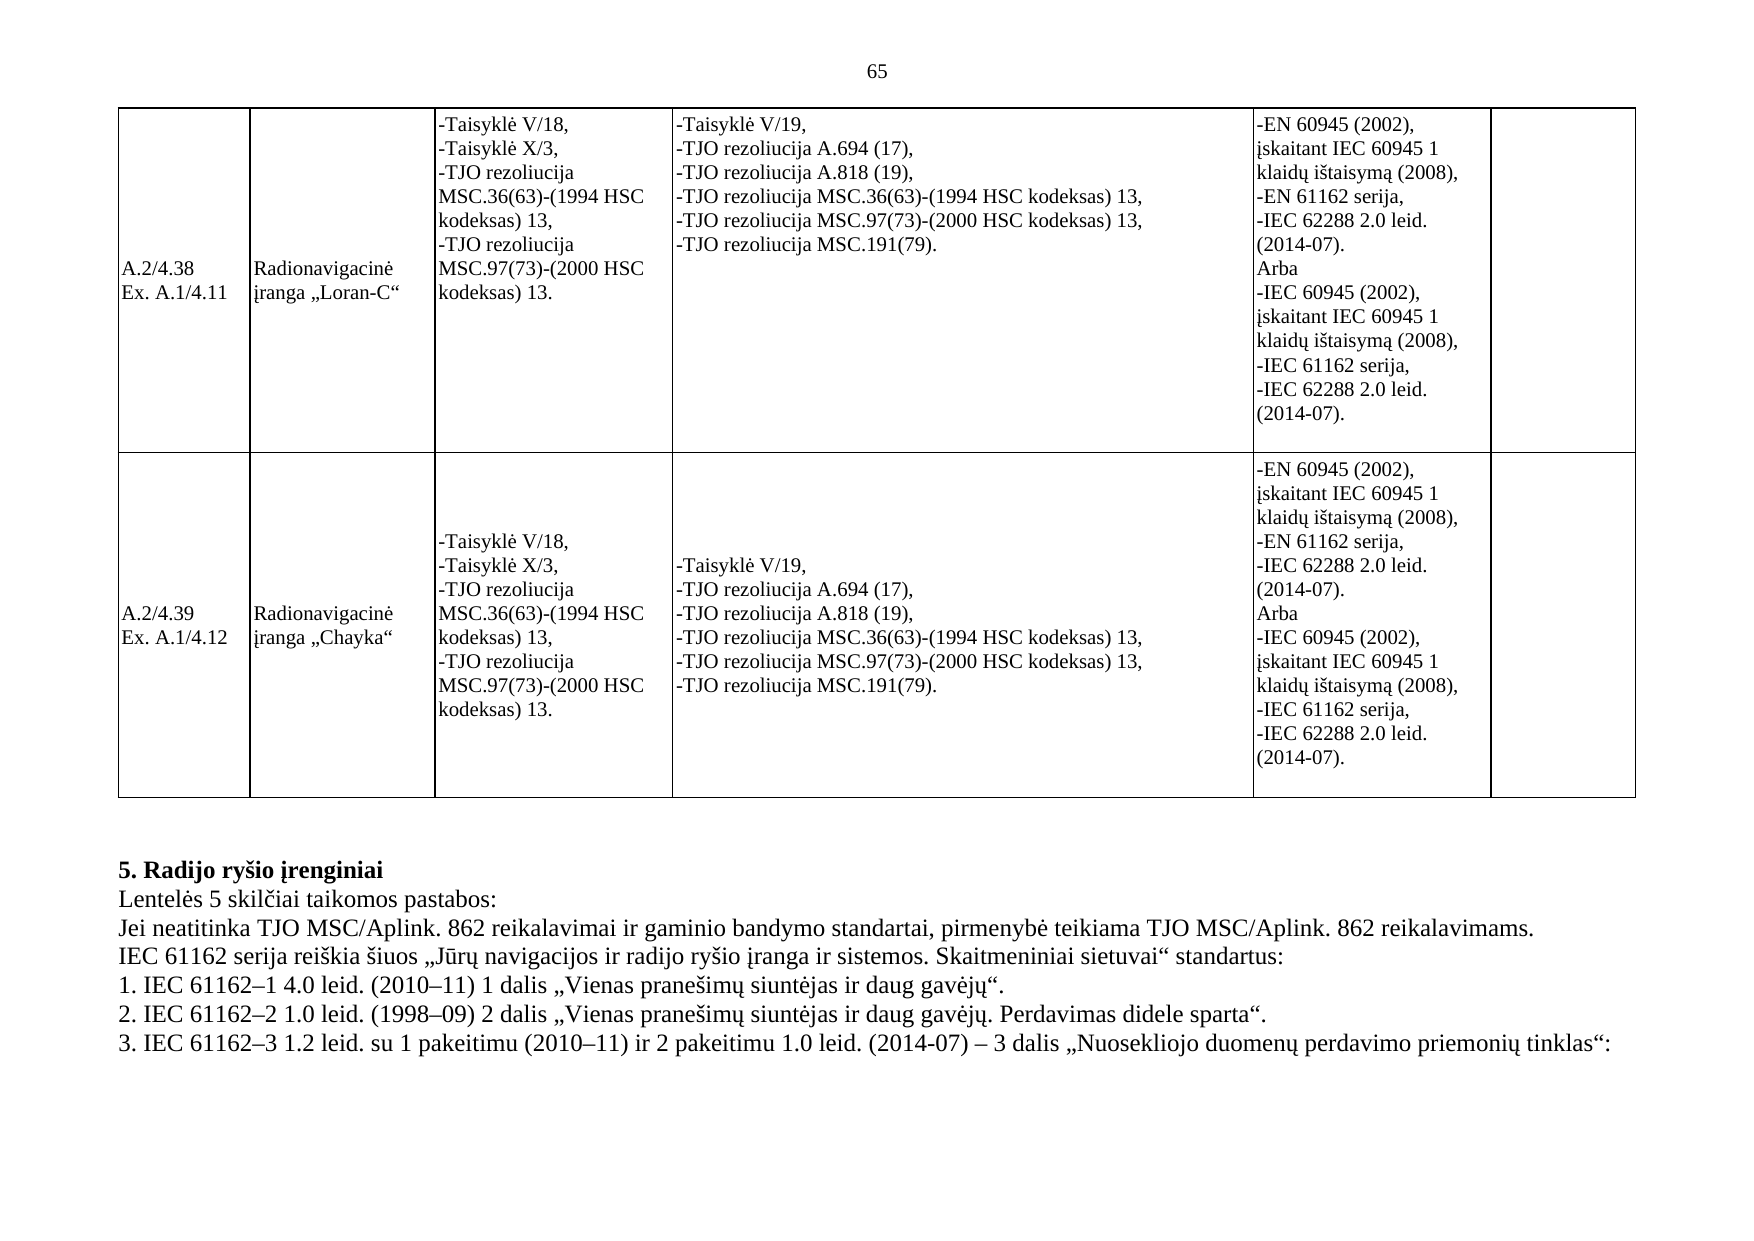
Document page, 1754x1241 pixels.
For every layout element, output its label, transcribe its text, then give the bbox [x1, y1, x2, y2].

table_cell Radionavigacinė įranga „Loran-C“ [251, 109, 434, 452]
text 5. Radijo ryšio įrenginiai [118, 855, 1636, 884]
text 3. IEC 61162–3 1.2 leid. su 1 pakeitimu (2010–11) ir 2 pakeitimu 1.0 leid. (2014-07) – 3 dalis „Nuosekliojo duomenų perdavimo priemonių tinklas“: [118, 1028, 1636, 1056]
table_cell -Taisyklė V/18, -Taisyklė X/3, -TJO rezoliucija MSC.36(63)-(1994 HSC kodeksas) 13, -TJO rezoliucija MSC.97(73)-(2000 HSC kodeksas) 13. [436, 453, 672, 797]
text 1. IEC 61162–1 4.0 leid. (2010–11) 1 dalis „Vienas pranešimų siuntėjas ir daug gavėjų“. [118, 970, 1636, 999]
table_cell [1492, 453, 1635, 797]
table_cell -Taisyklė V/18, -Taisyklė X/3, -TJO rezoliucija MSC.36(63)-(1994 HSC kodeksas) 13, -TJO rezoliucija MSC.97(73)-(2000 HSC kodeksas) 13. [436, 109, 672, 452]
table_cell A.2/4.39 Ex. A.1/4.12 [119, 453, 249, 797]
text IEC 61162 serija reiškia šiuos „Jūrų navigacijos ir radijo ryšio įranga ir sistemos. Skaitmeniniai sietuvai“ standartus: [118, 941, 1636, 970]
text Lentelės 5 skilčiai taikomos pastabos: [118, 884, 1636, 913]
text 2. IEC 61162–2 1.0 leid. (1998–09) 2 dalis „Vienas pranešimų siuntėjas ir daug gavėjų. Perdavimas didele sparta“. [118, 999, 1636, 1028]
table_cell A.2/4.38 Ex. A.1/4.11 [119, 109, 249, 452]
table_cell -EN 60945 (2002), įskaitant IEC 60945 1 klaidų ištaisymą (2008), -EN 61162 serija, -IEC 62288 2.0 leid. (2014-07). Arba -IEC 60945 (2002), įskaitant IEC 60945 1 klaidų ištaisymą (2008), -IEC 61162 serija, -IEC 62288 2.0 leid. (2014-07). [1254, 109, 1490, 452]
table_cell [1492, 109, 1635, 452]
text Jei neatitinka TJO MSC/Aplink. 862 reikalavimai ir gaminio bandymo standartai, pirmenybė teikiama TJO MSC/Aplink. 862 reikalavimams. [118, 913, 1636, 941]
table_cell -Taisyklė V/19, -TJO rezoliucija A.694 (17), -TJO rezoliucija A.818 (19), -TJO rezoliucija MSC.36(63)-(1994 HSC kodeksas) 13, -TJO rezoliucija MSC.97(73)-(2000 HSC kodeksas) 13, -TJO rezoliucija MSC.191(79). [673, 453, 1253, 797]
table_cell -Taisyklė V/19, -TJO rezoliucija A.694 (17), -TJO rezoliucija A.818 (19), -TJO rezoliucija MSC.36(63)-(1994 HSC kodeksas) 13, -TJO rezoliucija MSC.97(73)-(2000 HSC kodeksas) 13, -TJO rezoliucija MSC.191(79). [673, 109, 1253, 452]
table_cell -EN 60945 (2002), įskaitant IEC 60945 1 klaidų ištaisymą (2008), -EN 61162 serija, -IEC 62288 2.0 leid. (2014-07). Arba -IEC 60945 (2002), įskaitant IEC 60945 1 klaidų ištaisymą (2008), -IEC 61162 serija, -IEC 62288 2.0 leid. (2014-07). [1254, 453, 1490, 797]
table_cell Radionavigacinė įranga „Chayka“ [251, 453, 434, 797]
